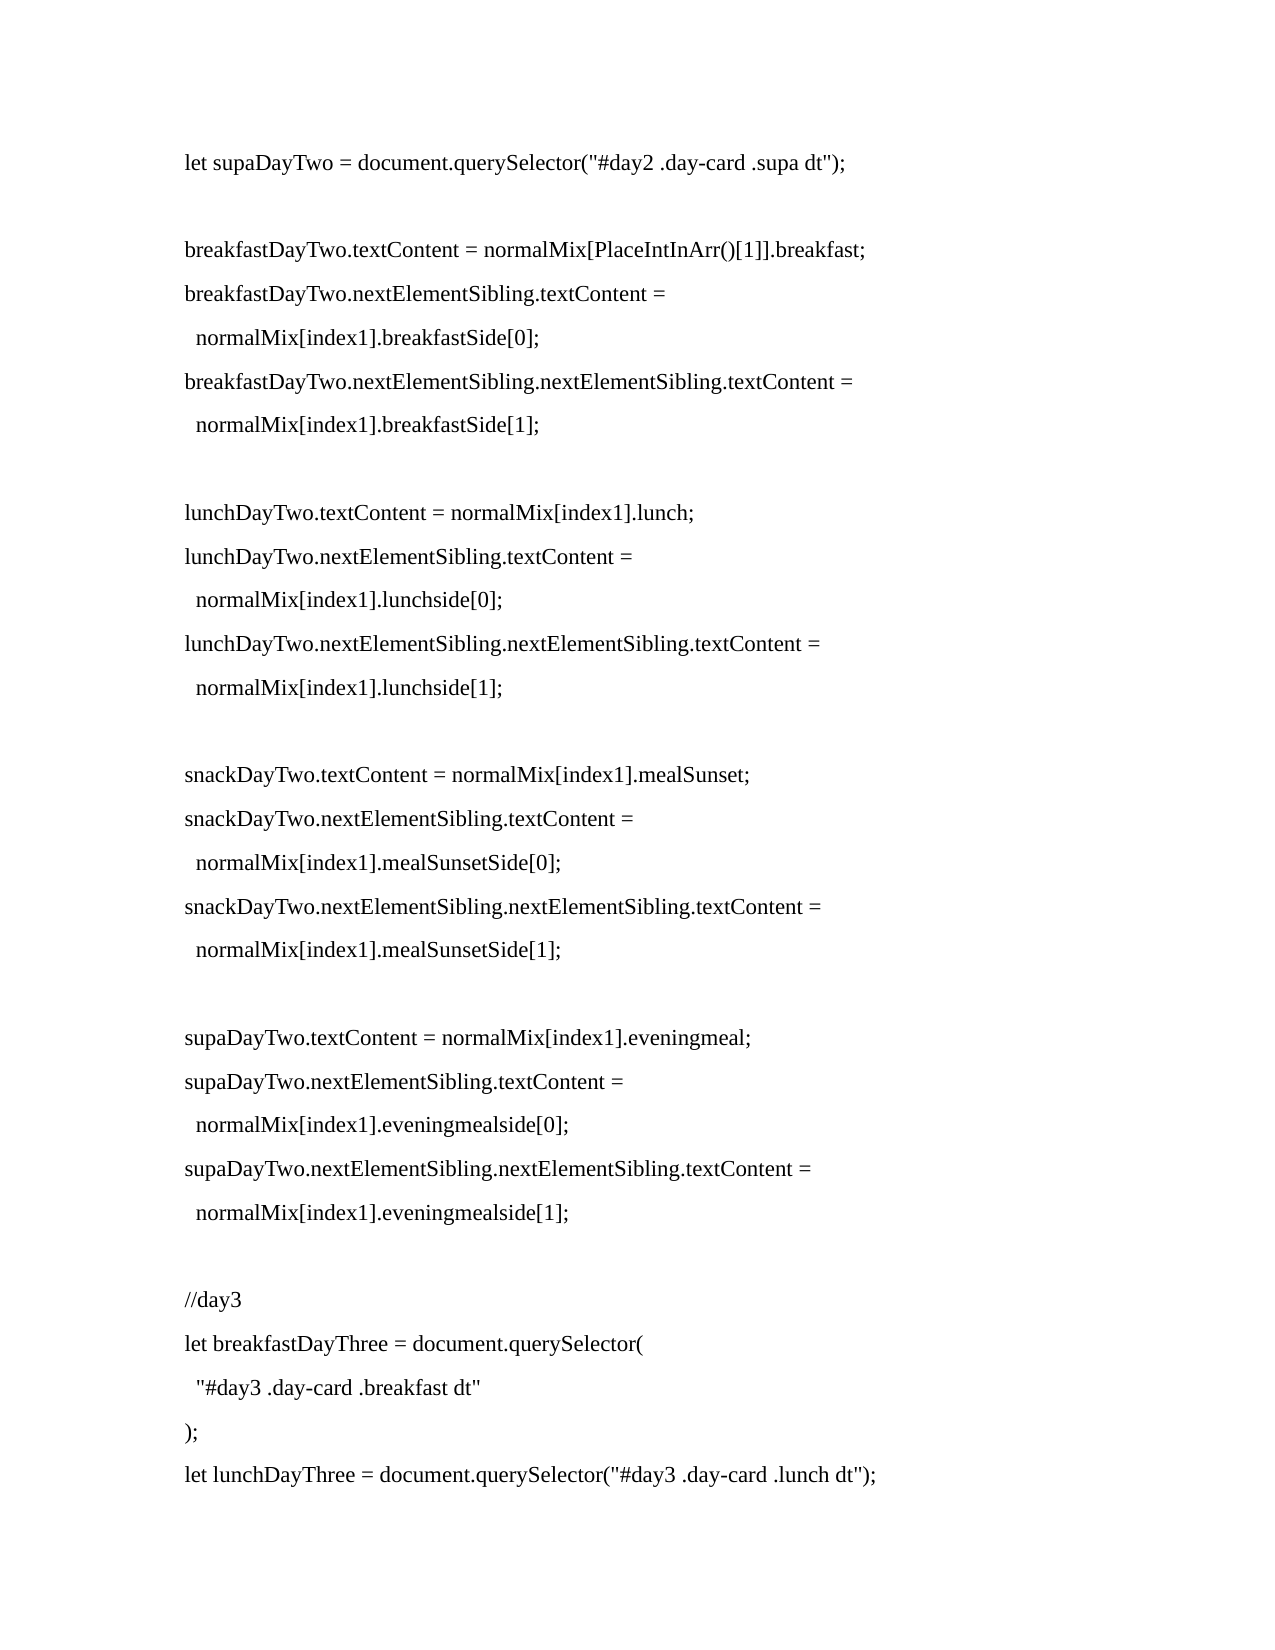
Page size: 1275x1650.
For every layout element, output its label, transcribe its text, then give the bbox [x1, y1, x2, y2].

text breakfastDayTwo.nextElementSibling.textContent = [150, 281, 1125, 307]
text ); [150, 1419, 1125, 1444]
text breakfastDayTwo.nextElementSibling.nextElementSibling.textContent = [150, 369, 1125, 394]
text normalMix[index1].mealSunsetSide[1]; [150, 937, 1125, 963]
text snackDayTwo.nextElementSibling.textContent = [150, 806, 1125, 832]
text //day3 [150, 1287, 1125, 1313]
text snackDayTwo.nextElementSibling.nextElementSibling.textContent = [150, 894, 1125, 919]
text supaDayTwo.nextElementSibling.textContent = [150, 1069, 1125, 1094]
text breakfastDayTwo.textContent = normalMix[PlaceIntInArr()[1]].breakfast; [150, 237, 1125, 263]
text normalMix[index1].eveningmealside[0]; [150, 1112, 1125, 1138]
text lunchDayTwo.nextElementSibling.nextElementSibling.textContent = [150, 631, 1125, 657]
text supaDayTwo.textContent = normalMix[index1].eveningmeal; [150, 1025, 1125, 1050]
text let breakfastDayThree = document.querySelector( [150, 1331, 1125, 1357]
text normalMix[index1].mealSunsetSide[0]; [150, 850, 1125, 875]
text lunchDayTwo.textContent = normalMix[index1].lunch; [150, 500, 1125, 525]
text let lunchDayThree = document.querySelector("#day3 .day-card .lunch dt"); [150, 1462, 1125, 1488]
text let supaDayTwo = document.querySelector("#day2 .day-card .supa dt"); [150, 150, 1125, 175]
text "#day3 .day-card .breakfast dt" [150, 1375, 1125, 1400]
text normalMix[index1].eveningmealside[1]; [150, 1200, 1125, 1225]
text normalMix[index1].lunchside[0]; [150, 587, 1125, 613]
text normalMix[index1].breakfastSide[1]; [150, 412, 1125, 438]
text lunchDayTwo.nextElementSibling.textContent = [150, 544, 1125, 569]
text normalMix[index1].breakfastSide[0]; [150, 325, 1125, 350]
text supaDayTwo.nextElementSibling.nextElementSibling.textContent = [150, 1156, 1125, 1182]
text snackDayTwo.textContent = normalMix[index1].mealSunset; [150, 762, 1125, 788]
text normalMix[index1].lunchside[1]; [150, 675, 1125, 700]
